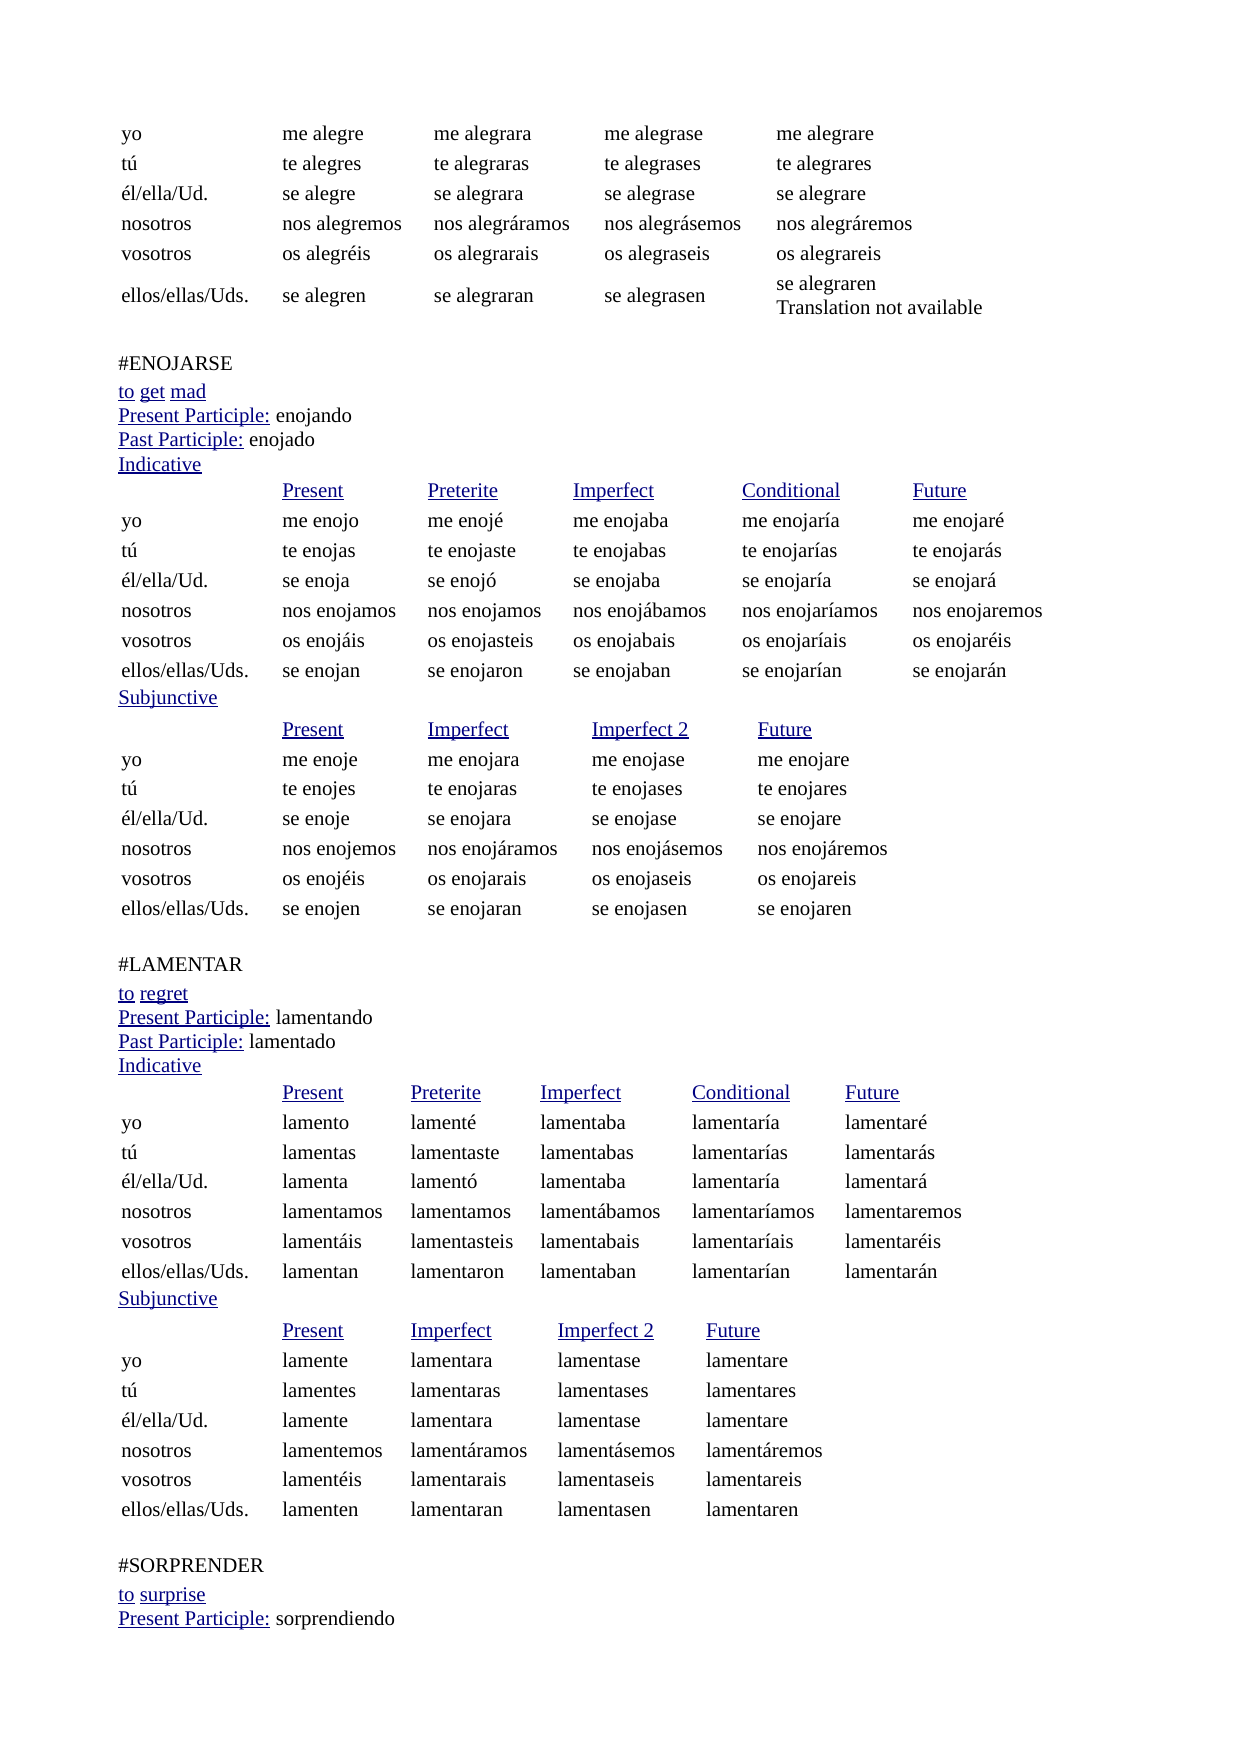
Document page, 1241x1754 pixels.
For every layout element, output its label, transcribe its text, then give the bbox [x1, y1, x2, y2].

table_cell nosotros [118, 208, 279, 238]
table_cell lamentaras [408, 1375, 554, 1405]
table_cell te enojarás [909, 535, 1078, 565]
text to get mad [118, 379, 1122, 403]
table_cell me enojaré [909, 505, 1078, 535]
table_cell me enojaba [570, 505, 739, 535]
table_header [118, 476, 279, 505]
table_cell tú [118, 148, 279, 178]
table_cell lamentarais [408, 1465, 554, 1494]
table_header Future [703, 1315, 854, 1345]
table_header Imperfect 2 [589, 714, 754, 743]
table_cell te enojabas [570, 535, 739, 565]
table_cell se enojaban [570, 655, 739, 685]
table_cell se enojaba [570, 565, 739, 595]
table_cell ellos/ellas/Uds. [118, 268, 279, 322]
table_cell se enojara [425, 803, 589, 833]
table_cell nos alegrásemos [601, 208, 773, 238]
table_cell lamentaré [842, 1107, 994, 1137]
table_header [118, 714, 279, 743]
table_cell me enojare [755, 744, 923, 773]
table_cell lamentases [554, 1375, 703, 1405]
table_cell lamenta [279, 1167, 407, 1196]
table_cell nos enojáremos [755, 833, 923, 863]
table_cell se alegre [279, 178, 431, 208]
table_cell yo [118, 118, 279, 148]
table_cell nos enojamos [425, 595, 570, 625]
table_cell lamenten [279, 1494, 407, 1524]
table_cell ellos/ellas/Uds. [118, 655, 279, 685]
table_header Present [279, 1077, 407, 1107]
table_cell lamentarán [842, 1256, 994, 1286]
table_cell te enojarías [739, 535, 909, 565]
table_cell lamentamos [279, 1196, 407, 1226]
table_cell me enojaría [739, 505, 909, 535]
table_header Future [842, 1077, 994, 1107]
table_cell lamentamos [408, 1196, 537, 1226]
table_cell yo [118, 744, 279, 773]
table_cell lamentéis [279, 1465, 407, 1494]
table_cell lamentó [408, 1167, 537, 1196]
text Indicative [118, 451, 1122, 476]
table_cell os enojéis [279, 863, 424, 893]
table_cell lamentan [279, 1256, 407, 1286]
table_cell os enojabais [570, 625, 739, 655]
table_cell lamentaste [408, 1137, 537, 1167]
table_cell os enojasteis [425, 625, 570, 655]
table_cell os alegrarais [431, 238, 601, 268]
table_cell vosotros [118, 1465, 279, 1494]
table_cell lamentaríamos [689, 1196, 842, 1226]
text #SORPRENDER [118, 1553, 1122, 1577]
table_header Present [279, 714, 424, 743]
table_cell ellos/ellas/Uds. [118, 893, 279, 923]
table_cell vosotros [118, 625, 279, 655]
table_cell lamentaron [408, 1256, 537, 1286]
table_cell os enojarais [425, 863, 589, 893]
table_cell lamentara [408, 1345, 554, 1375]
table_cell lamentarían [689, 1256, 842, 1286]
text Present Participle: enojando [118, 403, 1122, 427]
table_cell te enojares [755, 774, 923, 803]
table_cell os alegraseis [601, 238, 773, 268]
table_cell nosotros [118, 833, 279, 863]
table_header Imperfect [570, 476, 739, 505]
table_cell lamentabais [537, 1226, 689, 1256]
table_cell te enojases [589, 774, 754, 803]
table_cell lamentaremos [842, 1196, 994, 1226]
table_cell os alegrareis [773, 238, 1029, 268]
table_cell te alegrases [601, 148, 773, 178]
text Past Participle: lamentado [118, 1029, 1122, 1053]
table_cell lamentaba [537, 1107, 689, 1137]
table_cell se enojaran [425, 893, 589, 923]
table_cell vosotros [118, 863, 279, 893]
table_cell se alegraran [431, 268, 601, 322]
table_cell lamenté [408, 1107, 537, 1137]
table_cell nos enojáramos [425, 833, 589, 863]
table_header Future [755, 714, 923, 743]
table_cell os enojaréis [909, 625, 1078, 655]
table_cell lamentaba [537, 1167, 689, 1196]
table_cell lamentáramos [408, 1435, 554, 1464]
table_cell lamentabas [537, 1137, 689, 1167]
text #LAMENTAR [118, 952, 1122, 976]
table_cell se enojarían [739, 655, 909, 685]
table_cell te alegraras [431, 148, 601, 178]
table_cell lamentasen [554, 1494, 703, 1524]
table_cell os enojáis [279, 625, 424, 655]
table_header Future [909, 476, 1078, 505]
table_cell se alegrara [431, 178, 601, 208]
table_cell se enojó [425, 565, 570, 595]
table_cell me enojara [425, 744, 589, 773]
table_cell él/ella/Ud. [118, 565, 279, 595]
table_cell lamentare [703, 1345, 854, 1375]
table_cell lamentaría [689, 1107, 842, 1137]
table_header Present [279, 476, 424, 505]
table_cell tú [118, 535, 279, 565]
table_cell lamentaban [537, 1256, 689, 1286]
table_cell nos enojemos [279, 833, 424, 863]
table_cell él/ella/Ud. [118, 178, 279, 208]
table_cell lamentáis [279, 1226, 407, 1256]
table_cell lamentaseis [554, 1465, 703, 1494]
table_cell lamento [279, 1107, 407, 1137]
table_cell él/ella/Ud. [118, 1167, 279, 1196]
table_cell lamentaréis [842, 1226, 994, 1256]
table_cell te alegres [279, 148, 431, 178]
table_cell nos alegráramos [431, 208, 601, 238]
table_cell me enojo [279, 505, 424, 535]
table_cell lamentare [703, 1405, 854, 1434]
table_cell vosotros [118, 1226, 279, 1256]
table_cell él/ella/Ud. [118, 803, 279, 833]
table_cell lamentas [279, 1137, 407, 1167]
table_cell tú [118, 1137, 279, 1167]
table_cell lamentará [842, 1167, 994, 1196]
table_cell nosotros [118, 1196, 279, 1226]
table_cell lamentáremos [703, 1435, 854, 1464]
table_cell te enojaste [425, 535, 570, 565]
text Past Participle: enojado [118, 427, 1122, 451]
table_cell lamentemos [279, 1435, 407, 1464]
table_cell me enoje [279, 744, 424, 773]
table_cell lamentarás [842, 1137, 994, 1167]
table_cell lamentasteis [408, 1226, 537, 1256]
text #ENOJARSE [118, 350, 1122, 374]
table_cell lamentase [554, 1405, 703, 1434]
table_cell os alegréis [279, 238, 431, 268]
table_cell os enojaríais [739, 625, 909, 655]
table_cell se enojarán [909, 655, 1078, 685]
table_header Conditional [739, 476, 909, 505]
table_cell se alegrasen [601, 268, 773, 322]
table_cell lamentara [408, 1405, 554, 1434]
table_header [118, 1077, 279, 1107]
table_cell nos alegráremos [773, 208, 1029, 238]
table_header Preterite [425, 476, 570, 505]
table_cell me alegre [279, 118, 431, 148]
table_cell te enojas [279, 535, 424, 565]
table_cell lamentase [554, 1345, 703, 1375]
table_cell nos alegremos [279, 208, 431, 238]
table_cell se enojará [909, 565, 1078, 595]
table_cell se enojasen [589, 893, 754, 923]
table_cell lamente [279, 1345, 407, 1375]
table_header Imperfect 2 [554, 1315, 703, 1345]
text to regret [118, 981, 1122, 1005]
table_cell os enojareis [755, 863, 923, 893]
table_cell tú [118, 774, 279, 803]
table_header Imperfect [425, 714, 589, 743]
table_cell se enojen [279, 893, 424, 923]
text Present Participle: sorprendiendo [118, 1606, 1122, 1630]
table_cell me alegrase [601, 118, 773, 148]
table_cell lamentares [703, 1375, 854, 1405]
table_cell lamentaran [408, 1494, 554, 1524]
table_cell lamentes [279, 1375, 407, 1405]
table_cell se enoja [279, 565, 424, 595]
table_cell lamentareis [703, 1465, 854, 1494]
table_cell os enojaseis [589, 863, 754, 893]
table_cell te alegrares [773, 148, 1029, 178]
table_cell tú [118, 1375, 279, 1405]
table_cell yo [118, 1107, 279, 1137]
table_cell nos enojaríamos [739, 595, 909, 625]
table_cell lamentaría [689, 1167, 842, 1196]
table_cell lamentábamos [537, 1196, 689, 1226]
table_cell lamente [279, 1405, 407, 1434]
table_cell me alegrara [431, 118, 601, 148]
table_cell se alegrare [773, 178, 1029, 208]
table_cell nos enojásemos [589, 833, 754, 863]
table_cell nosotros [118, 1435, 279, 1464]
table_cell se alegraren Translation not available [773, 268, 1029, 322]
table_cell yo [118, 505, 279, 535]
text Subjunctive [118, 685, 1122, 709]
table_cell me enojé [425, 505, 570, 535]
table_cell ellos/ellas/Uds. [118, 1494, 279, 1524]
table_header Present [279, 1315, 407, 1345]
table_cell nos enojamos [279, 595, 424, 625]
table_header Imperfect [408, 1315, 554, 1345]
table_header Preterite [408, 1077, 537, 1107]
table_cell lamentarías [689, 1137, 842, 1167]
table_cell se alegren [279, 268, 431, 322]
table_header Conditional [689, 1077, 842, 1107]
table_cell se enojaría [739, 565, 909, 595]
table_cell nosotros [118, 595, 279, 625]
table_cell se enojase [589, 803, 754, 833]
table_cell yo [118, 1345, 279, 1375]
table_cell se enojan [279, 655, 424, 685]
table_cell nos enojábamos [570, 595, 739, 625]
table_cell te enojaras [425, 774, 589, 803]
table_cell nos enojaremos [909, 595, 1078, 625]
table_cell me enojase [589, 744, 754, 773]
table_cell se enoje [279, 803, 424, 833]
table_cell lamentaríais [689, 1226, 842, 1256]
text Subjunctive [118, 1286, 1122, 1310]
text Indicative [118, 1053, 1122, 1077]
table_header [118, 1315, 279, 1345]
table_cell se enojaren [755, 893, 923, 923]
table_cell se enojaron [425, 655, 570, 685]
table_header Imperfect [537, 1077, 689, 1107]
table_cell se alegrase [601, 178, 773, 208]
table_cell lamentásemos [554, 1435, 703, 1464]
table_cell él/ella/Ud. [118, 1405, 279, 1434]
text to surprise [118, 1582, 1122, 1606]
table_cell me alegrare [773, 118, 1029, 148]
table_cell ellos/ellas/Uds. [118, 1256, 279, 1286]
table_cell vosotros [118, 238, 279, 268]
table_cell lamentaren [703, 1494, 854, 1524]
table_cell se enojare [755, 803, 923, 833]
table_cell te enojes [279, 774, 424, 803]
text Present Participle: lamentando [118, 1005, 1122, 1029]
